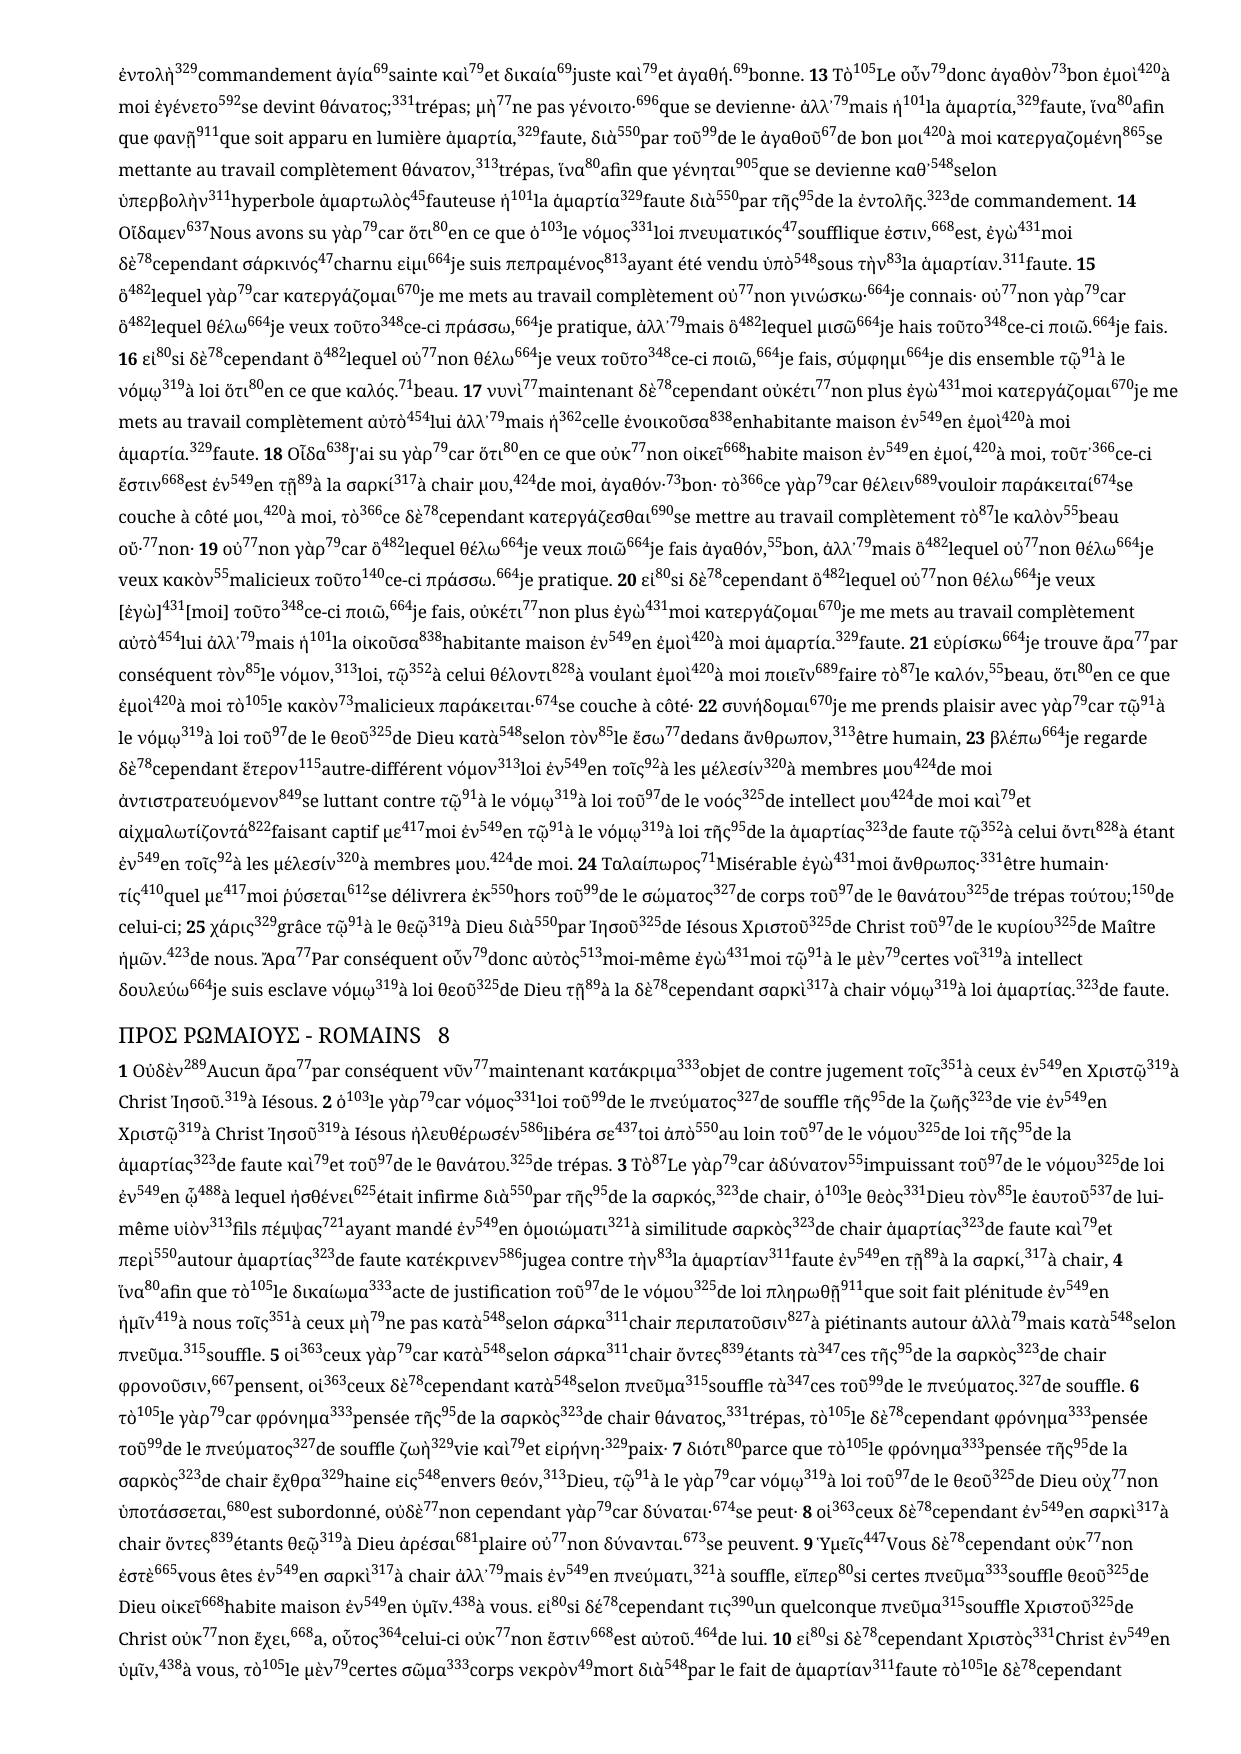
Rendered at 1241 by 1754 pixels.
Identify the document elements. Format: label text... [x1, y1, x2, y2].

text 1 Οὐδὲν289Aucun ἄρα77par conséquent νῦν77maintenant κατάκριμα333objet de contre jugement τοῖς351à ceux ἐν549en Χριστῷ319à Christ Ἰησοῦ.319à Iésous. 2 ὁ103le γὰρ79car νόμος331loi τοῦ99de le πνεύματος327de souffle τῆς95de la ζωῆς323de vie ἐν549en Χριστῷ319à Christ Ἰησοῦ319à Iésous ἠλευθέρωσέν586libéra σε437toi ἀπὸ550au loin τοῦ97de le νόμου325de loi τῆς95de la ἁμαρτίας323de faute καὶ79et τοῦ97de le θανάτου.325de trépas. 3 Τὸ87Le γὰρ79car ἀδύνατον55impuissant τοῦ97de le νόμου325de loi ἐν549en ᾧ488à lequel ἠσθένει625était infirme διὰ550par τῆς95de la σαρκός,323de chair, ὁ103le θεὸς331Dieu τὸν85le ἑαυτοῦ537de lui-même υἱὸν313fils πέμψας721ayant mandé ἐν549en ὁμοιώματι321à similitude σαρκὸς323de chair ἁμαρτίας323de faute καὶ79et περὶ550autour ἁμαρτίας323de faute κατέκρινεν586jugea contre τὴν83la ἁμαρτίαν311faute ἐν549en τῇ89à la σαρκί,317à chair, 4 ἵνα80afin que τὸ105le δικαίωμα333acte de justification τοῦ97de le νόμου325de loi πληρωθῇ911que soit fait plénitude ἐν549en ἡμῖν419à nous τοῖς351à ceux μὴ79ne pas κατὰ548selon σάρκα311chair περιπατοῦσιν827à piétinants autour ἀλλὰ79mais κατὰ548selon πνεῦμα.315souffle. 5 οἱ363ceux γὰρ79car κατὰ548selon σάρκα311chair ὄντες839étants τὰ347ces τῆς95de la σαρκὸς323de chair φρονοῦσιν,667pensent, οἱ363ceux δὲ78cependant κατὰ548selon πνεῦμα315souffle τὰ347ces τοῦ99de le πνεύματος.327de souffle. 6 τὸ105le γὰρ79car φρόνημα333pensée τῆς95de la σαρκὸς323de chair θάνατος,331trépas, τὸ105le δὲ78cependant φρόνημα333pensée τοῦ99de le πνεύματος327de souffle ζωὴ329vie καὶ79et εἰρήνη·329paix· 7 διότι80parce que τὸ105le φρόνημα333pensée τῆς95de la σαρκὸς323de chair ἔχθρα329haine εἰς548envers θεόν,313Dieu, τῷ91à le γὰρ79car νόμῳ319à loi τοῦ97de le θεοῦ325de Dieu οὐχ77non ὑποτάσσεται,680est subordonné, οὐδὲ77non cependant γὰρ79car δύναται·674se peut· 8 οἱ363ceux δὲ78cependant ἐν549en σαρκὶ317à chair ὄντες839étants θεῷ319à Dieu ἀρέσαι681plaire οὐ77non δύνανται.673se peuvent. 9 Ὑμεῖς447Vous δὲ78cependant οὐκ77non ἐστὲ665vous êtes ἐν549en σαρκὶ317à chair ἀλλ᾽79mais ἐν549en πνεύματι,321à souffle, εἴπερ80si certes πνεῦμα333souffle θεοῦ325de Dieu οἰκεῖ668habite maison ἐν549en ὑμῖν.438à vous. εἰ80si δέ78cependant τις390un quelconque πνεῦμα315souffle Χριστοῦ325de Christ οὐκ77non ἔχει,668a, οὗτος364celui-ci οὐκ77non ἔστιν668est αὐτοῦ.464de lui. 10 εἰ80si δὲ78cependant Χριστὸς331Christ ἐν549en ὑμῖν,438à vous, τὸ105le μὲν79certes σῶμα333corps νεκρὸν49mort διὰ548par le fait de ἁμαρτίαν311faute τὸ105le δὲ78cependant πνεῦμα333souffle ζωὴ329vie διὰ548par le fait de δικαιοσύνην.311justice. 11 εἰ80si δὲ78cependant τὸ105le πνεῦμα333souffle τοῦ358de celui ἐγείραντος716de ayant éveillé τὸν85le Ἰησοῦν313Iésous ἐκ550hors νεκρῶν64de morts οἰκεῖ668habite maison ἐν549en ὑμῖν,438à vous, ὁ364celui ἐγείρας721ayant éveillé ἐκ550hors νεκρῶν64de morts Χριστὸν313Christ Ἰησοῦν313Iésous ζῳοποιήσει606fera être vivant καὶ77aussi τὰ86les θνητὰ5mortels σώματα314corps ὑμῶν441de vous διὰ550par τοῦ99de le ἐνοικοῦντος836de enhabitant maison αὐτοῦ464de lui πνεύματος327de souffle ἐν549en ὑμῖν.438à vous. 12 Ἄρα77Par conséquent οὖν,79donc, ἀδελφοί,336frères, ὀφειλέται330débiteurs ἐσμὲν663nous sommes οὐ77non τῇ89à la σαρκὶ317à chair τοῦ360de ce κατὰ548selon σάρκα311chair ζῆν,689vivre, 13 εἰ80si γὰρ79car κατὰ548selon σάρκα311chair ζῆτε,665vous vivez, μέλλετε665vous imminez ἀποθνῄσκειν·689mourir loin· εἰ80si δὲ78cependant πνεύματι321à souffle τὰς82les πράξεις310pratiques τοῦ99de le σώματος327de corps θανατοῦτε,665vous mettez à trépas, ζήσεσθε.609vous vous vivrez. 14 ὅσοι497autant lesquels γὰρ79car πνεύματι321à souffle θεοῦ325de Dieu ἄγονται,679sont conduits, οὗτοι363ceux-ci υἱοὶ330fils θεοῦ325de Dieu εἰσιν.667sont. 15 οὐ77non γὰρ79car ἐλάβετε583vous prîtes πνεῦμα315souffle δουλείας323de esclavage πάλιν77de nouveau εἰς548envers φόβον313effroi ἀλλ᾽79mais ἐλάβετε583vous prîtes πνεῦμα315souffle υἱοθεσίας323de adoption comme fils ἐν549en ᾧ488à lequel κράζομεν·663nous croassons· αββα304Abba ὁ109le πατήρ.337père. 16 αὐτὸ543lui-même τὸ105le πνεῦμα333souffle συμμαρτυρεῖ668témoigne avec τῷ93à le πνεύματι321à souffle ἡμῶν423de nous ὅτι80en ce que ἐσμὲν663nous sommes τέκνα332enfants θεοῦ.325de Dieu. 17 εἰ80si δὲ78cependant τέκνα,332enfants, καὶ77aussi κληρονόμοι·330héritiers· κληρονόμοι330héritiers μὲν79certes θεοῦ,325de Dieu, συγκληρονόμοι70cohéritiers δὲ78cependant Χριστοῦ,325de Christ, εἴπερ80si certes συμπάσχομεν663nous souffrons avec ἵνα80afin que καὶ77aussi συνδοξασθῶμεν.906que nous soyons glorifié avec. 18 Λογίζομαι670Je me calcule γὰρ79car ὅτι80en ce que οὐκ77non ἄξια48dignes τὰ104les παθήματα332passions de souffrances τοῦ97de le νῦν77maintenant καιροῦ325de moment πρὸς548vers τὴν83la μέλλουσαν820imminante δόξαν311gloire ἀποκαλυφθῆναι683être découvert εἰς548envers ἡμᾶς.416nous. 19 ἡ101la γὰρ79car ἀποκαραδοκία329attente sérieuse τῆς95de la κτίσεως323de création τὴν83la ἀποκάλυψιν311découverte τῶν96de les υἱῶν324de fils τοῦ97de le θεοῦ325de Dieu ἀπεκδέχεται.674se attend longuement. 20 τῇ89à la γὰρ79car ματαιότητι317à vanité ἡ101la κτίσις329création ὑπετάγη,600fut subordonné, οὐχ77non ἑκοῦσα69volontiers ἀλλὰ79mais διὰ548par le fait de τὸν346celui ὑποτάξαντα,707ayant subordonné, ἐφ᾽549sur ἑλπίδι317à espérance 21 ὅτι80en ce que καὶ77aussi αὐτὴ540elle-même ἡ101la κτίσις329création ἐλευθερωθήσεται619sera libéré ἀπὸ550au loin τῆς95de la δουλείας323de esclavage τῆς95de la φθορᾶς323de corruption εἰς548envers τὴν83la ἐλευθερίαν311liberté τῆς95de la δόξης323de gloire τῶν98de les τέκνων326de enfants τοῦ97de le θεοῦ.325de Dieu. 22 οἴδαμεν637nous avons su γὰρ79car ὅτι80en ce que πᾶσα285toute ἡ101la κτίσις329création συστενάζει668soupire ensemble καὶ79et συνωδίνει668souffre ensemble les douleurs de l'enfantement ἄχρι552jusqu'à l'extrémité τοῦ358de celui νῦν·77maintenant· 23 οὐ77non μόνον77seulement δέ,78cependant, ἀλλὰ79mais καὶ77aussi αὐτοὶ512nous-mêmes τὴν83la ἀπαρχὴν311prémisse τοῦ99de le πνεύματος327de souffle ἔχοντες,839ayants, ἡμεῖς430nous καὶ77aussi αὐτοὶ512nous-mêmes ἐν549en ἑαυτοῖς508à nous-mêmes στενάζομεν663nous soupirons υἱοθεσίαν311adoption comme fils ἀπεκδεχόμενοι,866se attendants longuement, τὴν83la ἀπολύτρωσιν311rançon intégrale τοῦ99de le σώματος327de corps ἡμῶν.423de nous. 24 τῇ89à la γὰρ79car ἐλπίδι317à espérance ἐσώθημεν·595nous fûmes sauvé· ἐλπὶς329espérance δὲ78cependant βλεπομένη889étante regardée οὐκ77non ἔστιν668est ἐλπίς·329espérance· ὃ482lequel γὰρ79car βλέπει668regarde τίς390un quelconque ἐλπίζει;668espère; 25 εἰ80si δὲ78cependant ὃ482lequel οὐ77non βλέπομεν663nous regardons ἐλπίζομεν,663nous espérons, δι᾽550par ὑπομονῆς323de résistance ἀπεκδεχόμεθα.669nous nous attendons longuement. 26 Ὡσαύτως77De même δὲ78cependant καὶ77aussi τὸ105le πνεῦμα333souffle συναντιλαμβάνεται674se prend contre avec τῇ89à la ἀσθενείᾳ317à infirmité ἡμῶν·423de nous· τὸ87le γὰρ79car τί399quel προσευξώμεθα900que nous nous priions καθὸ77selon que δεῖ668attache de lien οὐκ77non οἴδαμεν,637nous avons su, ἀλλ᾽79mais αὐτὸ543lui-même τὸ105le πνεῦμα333souffle ὑπερεντυγχάνει668intercède au-dessus στεναγμοῖς318à soupirs ἀλαλήτοις·9à inexprimables· 27 ὁ364celui δὲ78cependant ἐραυνῶν840scrutant τὰς242les καρδίας310coeurs οἶδεν642a su τί412quel τὸ105le φρόνημα333pensée τοῦ99de le πνεύματος,327de souffle, ὅτι80en ce que κατὰ548selon θεὸν313Dieu ἐντυγχάνει668intercède ὑπὲρ550au-dessus ἁγίων.64de saints. 28 Οἴδαμεν637Nous avons su δὲ78cependant ὅτι80en ce que τοῖς351à ceux ἀγαπῶσιν827à aimants τὸν85le θεὸν313Dieu πάντα374tous συνεργεῖ668travaille avec εἰς548envers ἀγαθόν,55bon, τοῖς351à ceux κατὰ548selon πρόθεσιν311proposition κλητοῖς37à appelés οὖσιν.827à étants. 29 ὅτι80en ce que οὓς479lesquels προέγνω,586connut avant, καὶ77aussi προώρισεν586prédétermina συμμόρφους52conformes τῆς95de la εἰκόνος323de icône τοῦ97de le υἱοῦ325de fils αὐτοῦ,464de lui, εἰς548envers τὸ348ce εἶναι689être αὐτὸν452lui πρωτότοκον32premier-né ἐν549en πολλοῖς274à nombreux ἀδελφοῖς·318à frères· 30 οὓς479lesquels δὲ78cependant προώρισεν,586prédétermina, τούτους345ceux-ci καὶ77aussi ἐκάλεσεν·586appela· καὶ79et οὓς479lesquels ἐκάλεσεν,586appela, τούτους345ceux-ci καὶ77aussi ἐδικαίωσεν·586justifia· οὓς479lesquels δὲ78cependant ἐδικαίωσεν,586justifia, τούτους345ceux-ci καὶ77aussi ἐδόξασεν.586glorifia. 31 Τί399Quel οὖν79donc ἐροῦμεν601nous dirons πρὸς548vers ταῦτα;347ces-ci; εἰ80si ὁ103le θεὸς331Dieu ὑπὲρ550au-dessus ἡμῶν,423de nous, τίς410quel καθ᾽550contre ἡμῶν;423de nous; 32 ὅς498lequel γε340du moins τοῦ257de le ἰδίου127de en propre υἱοῦ325de fils οὐκ77non ἐφείσατο592se épargna ἀλλ᾽79mais ὑπὲρ550au-dessus ἡμῶν423de nous πάντων383de tous παρέδωκεν586livra αὐτόν,452lui, πῶς77comment? οὐχὶ77non pas καὶ77aussi σὺν549avec αὐτῷ458à lui τὰ347ces πάντα270tous ἡμῖν419à nous χαρίσεται;612se fera grâce; 33 τίς410quel ἐγκαλέσει606appellera en accusation κατὰ550contre ἐκλεκτῶν64de élus θεοῦ;325de Dieu; θεὸς331Dieu ὁ364celui δικαιῶν·840justifiant· 34 τίς410quel ὁ364celui κατακρινῶν;840jugeant contre; Χριστὸς331Christ [Ἰησοῦς]331[Iésous] ὁ364celui ἀποθανών,721ayant mort loin, μᾶλλον77davantage δὲ78cependant ἐγερθείς,760ayant été éveillé, ὃς498lequel καί77aussi ἐστιν668est ἐν549en δεξιᾷ57à droite τοῦ97de le θεοῦ,325de Dieu, ὃς498lequel καὶ77aussi ἐντυγχάνει668intercède ὑπὲρ550au-dessus ἡμῶν.423de nous. 35 τίς410quel ἡμᾶς416nous χωρίσει606séparera ἀπὸ550au loin τῆς95de la ἀγάπης323de amour τοῦ97de le Χριστοῦ;325de Christ; θλῖψις329oppression ἢ79ou στενοχωρία329étroitesse d'espace ἢ79ou διωγμὸς331poursuite ἢ79ou λιμὸς331famine ἢ79ou γυμνότης329nudité ἢ79ou κίνδυνος331risque ἢ79ou μάχαιρα;329machette; 36 καθὼς77de haut en bas comme γέγραπται654a été graphé ὅτι80en ce que ἕνεκεν552à cause σοῦ442de toi θανατούμεθα675nous sommes mis à trépas ὅλην267toute entière τὴν83la ἡμέραν,311journée, ἐλογίσθημεν595nous fûmes calculé ὡς80comme πρόβατα332brebis σφαγῆς.323de égorgement. 37 ἀλλ᾽79mais ἐν549en τούτοις353à ces-ci πᾶσιν276à tous ὑπερνικῶμεν663nous vainquons au-dessus διὰ550par τοῦ358de celui ἀγαπήσαντος716de ayant aimé ἡμᾶς.416nous. 38 πέπεισμαι650j'ai été persuadé γὰρ79car ὅτι80en ce que οὔτε79ni θάνατος331trépas οὔτε79ni ζωὴ329vie οὔτε79ni ἄγγελοι330messagers οὔτε79ni ἀρχαὶ328origines οὔτε79ni ἐνεστῶτα784ayants dressés dedans οὔτε79ni μέλλοντα841imminants οὔτε79ni δυνάμεις328puissances 39 οὔτε79ni ὕψωμα333hauteur οὔτε79ni βάθος333profondeur οὔτε79ni τις285une quelconque κτίσις329création ἑτέρα130autre-différente δυνήσεται612se pourra ἡμᾶς416nous χωρίσαι681séparer ἀπὸ550au loin τῆς95de la ἀγάπης323de amour τοῦ97de le θεοῦ325de Dieu τῆς356de celle ἐν549en Χριστῷ319à Christ Ἰησοῦ319à Iésous τῷ91à le κυρίῳ319à Maître ἡμῶν.423de nous. [118, 1055, 1181, 1682]
text 1 Ἢ79Ou ἀγνοεῖτε,665vous méconnaissez, ἀδελφοί,336frères, γινώσκουσιν827à connaissants γὰρ79car νόμον313loi λαλῶ,664je bavarde, ὅτι80en ce que ὁ103le νόμος331loi κυριεύει668maîtrise τοῦ97de le ἀνθρώπου325de être humain ἐφ᾽548sur ὅσον295autant lequel χρόνον313temps ζῇ;668vit; 2 ἡ101la γὰρ79car ὕπανδρος20sous homme γυνὴ329femme τῷ91à le ζῶντι828à vivant ἀνδρὶ319à homme δέδεται654a été attaché de lien νόμῳ·319à loi· ἐὰν80si le cas échéant δὲ78cependant ἀποθάνῃ899que meure loin ὁ103le ἀνήρ,331homme, κατήργηται654a été rendu complètement sans travail ἀπὸ550au loin τοῦ97de le νόμου325de loi τοῦ97de le ἀνδρός.325de homme. 3 ἄρα77par conséquent οὖν79donc ζῶντος834de vivant τοῦ257de le ἀνδρὸς325de homme μοιχαλὶς329adultère χρηματίσει606négociera du besoin ἐὰν80si le cas échéant γένηται905que se devienne ἀνδρὶ319à homme ἑτέρῳ·121à autre-différent· ἐὰν80si le cas échéant δὲ78cependant ἀποθάνῃ899que meure loin ὁ103le ἀνήρ,331homme, ἐλευθέρα45libre ἐστὶν668est ἀπὸ550au loin τοῦ97de le νόμου,325de loi, τοῦ360de ce μὴ77ne pas εἶναι689être αὐτὴν450elle μοιχαλίδα311adultère γενομένην724se ayante devenue ἀνδρὶ319à homme ἑτέρῳ.121à autre-différent. 4 ὥστε,80de sorte que, ἀδελφοί336frères μου,424de moi, καὶ77aussi ὑμεῖς447vous ἐθανατώθητε597vous fûtes mis à trépas τῷ91à le νόμῳ319à loi διὰ550par τοῦ99de le σώματος327de corps τοῦ97de le Χριστοῦ,325de Christ, εἰς548envers τὸ348ce γενέσθαι682se devenir ὑμᾶς436vous ἑτέρῳ,378à autre-différent, τῷ352à celui ἐκ550hors νεκρῶν64de morts ἐγερθέντι,748à ayant été éveillé, ἵνα80afin que καρποφορήσωμεν894que nous colportions du fruit τῷ91à le θεῷ.319à Dieu. 5 ὅτε80lorsque γὰρ79car ἦμεν620nous étions ἐν549en τῇ89à la σαρκί,317à chair, τὰ104les παθήματα332passions de souffrances τῶν94de les ἁμαρτιῶν322de fautes τὰ365ces διὰ550par τοῦ97de le νόμου325de loi ἐνηργεῖτο631se énergisait ἐν549en τοῖς92à les μέλεσιν320à membres ἡμῶν,423de nous, εἰς548envers τὸ348ce καρποφορῆσαι681colporter du fruit τῷ91à le θανάτῳ·319à trépas· 6 νυνὶ77maintenant δὲ78cependant κατηργήθημεν595nous fûmes rendu complètement sans travail ἀπὸ550au loin τοῦ97de le νόμου325de loi ἀποθανόντες720ayants morts loin ἐν549en ᾧ486à lequel κατειχόμεθα,632nous étions tenu de haut en bas, ὥστε80de sorte que δουλεύειν689être esclave ἡμᾶς416nous ἐν549en καινότητι317à nouveauté πνεύματος327de souffle καὶ79et οὐ77non παλαιότητι317à vieillesse γράμματος.327de lettre. 7 Τί399Quel οὖν79donc ἐροῦμεν;601nous dirons; ὁ103le νόμος331loi ἁμαρτία;329faute; μὴ77ne pas γένοιτο·696que se devienne· ἀλλὰ79mais τὴν83la ἁμαρτίαν311faute οὐκ77non ἔγνων582je connus εἰ551si μὴ77ne pas διὰ550par νόμου·325de loi· τήν83la τε79en outre γὰρ79car ἐπιθυμίαν311désir en fureur οὐκ77non ᾔδειν655j'avais su εἰ551si μὴ77ne pas ὁ103le νόμος331loi ἔλεγεν·625disait· οὐκ77non ἐπιθυμήσεις.604tu désireras en fureur. 8 ἀφορμὴν311occasion δὲ78cependant λαβοῦσα719ayante prise ἡ101la ἁμαρτία329faute διὰ550par τῆς95de la ἐντολῆς323de commandement κατειργάσατο592se mit au travail complètement ἐν549en ἐμοὶ420à moi πᾶσαν267toute ἐπιθυμίαν·311désir en fureur· χωρὶς552séparément γὰρ79car νόμου325de loi ἁμαρτία329faute νεκρά.45morte. 9 ἐγὼ431moi δὲ78cependant ἔζων621je vivais χωρὶς552séparément νόμου325de loi ποτέ,77à un moment, ἐλθούσης714de ayante venue δὲ78cependant τῆς95de la ἐντολῆς323de commandement ἡ101la ἁμαρτία329faute ἀνέζησεν,586vécut de bas en haut, 10 ἐγὼ431moi δὲ78cependant ἀπέθανον582je mourus loin καὶ79et εὑρέθη600fut trouvé μοι420à moi ἡ101la ἐντολὴ329commandement ἡ362celle εἰς548envers ζωήν,311vie, αὕτη362celle-ci εἰς548envers θάνατον·313trépas· 11 ἡ101la γὰρ79car ἁμαρτία329faute ἀφορμὴν311occasion λαβοῦσα719ayante prise διὰ550par τῆς95de la ἐντολῆς323de commandement ἐξηπάτησέν586appâta d'excès με417moi καὶ79et δι᾽550par αὐτῆς462de elle ἀπέκτεινεν.586tua catégoriquement. 12 ὥστε80de sorte que ὁ103le μὲν77certes νόμος331loi ἅγιος47saint καὶ79et ἡ101la ἐντολὴ329commandement ἁγία69sainte καὶ79et δικαία69juste καὶ79et ἀγαθή.69bonne. 13 Τὸ105Le οὖν79donc ἀγαθὸν73bon ἐμοὶ420à moi ἐγένετο592se devint θάνατος;331trépas; μὴ77ne pas γένοιτο·696que se devienne· ἀλλ᾽79mais ἡ101la ἁμαρτία,329faute, ἵνα80afin que φανῇ911que soit apparu en lumière ἁμαρτία,329faute, διὰ550par τοῦ99de le ἀγαθοῦ67de bon μοι420à moi κατεργαζομένη865se mettante au travail complètement θάνατον,313trépas, ἵνα80afin que γένηται905que se devienne καθ᾽548selon ὑπερβολὴν311hyperbole ἁμαρτωλὸς45fauteuse ἡ101la ἁμαρτία329faute διὰ550par τῆς95de la ἐντολῆς.323de commandement. 14 Οἴδαμεν637Nous avons su γὰρ79car ὅτι80en ce que ὁ103le νόμος331loi πνευματικός47soufflique ἐστιν,668est, ἐγὼ431moi δὲ78cependant σάρκινός47charnu εἰμι664je suis πεπραμένος813ayant été vendu ὑπὸ548sous τὴν83la ἁμαρτίαν.311faute. 15 ὃ482lequel γὰρ79car κατεργάζομαι670je me mets au travail complètement οὐ77non γινώσκω·664je connais· οὐ77non γὰρ79car ὃ482lequel θέλω664je veux τοῦτο348ce-ci πράσσω,664je pratique, ἀλλ᾽79mais ὃ482lequel μισῶ664je hais τοῦτο348ce-ci ποιῶ.664je fais. 16 εἰ80si δὲ78cependant ὃ482lequel οὐ77non θέλω664je veux τοῦτο348ce-ci ποιῶ,664je fais, σύμφημι664je dis ensemble τῷ91à le νόμῳ319à loi ὅτι80en ce que καλός.71beau. 17 νυνὶ77maintenant δὲ78cependant οὐκέτι77non plus ἐγὼ431moi κατεργάζομαι670je me mets au travail complètement αὐτὸ454lui ἀλλ᾽79mais ἡ362celle ἐνοικοῦσα838enhabitante maison ἐν549en ἐμοὶ420à moi ἁμαρτία.329faute. 18 Οἶδα638J'ai su γὰρ79car ὅτι80en ce que οὐκ77non οἰκεῖ668habite maison ἐν549en ἐμοί,420à moi, τοῦτ᾽366ce-ci ἔστιν668est ἐν549en τῇ89à la σαρκί317à chair μου,424de moi, ἀγαθόν·73bon· τὸ366ce γὰρ79car θέλειν689vouloir παράκειταί674se couche à côté μοι,420à moi, τὸ366ce δὲ78cependant κατεργάζεσθαι690se mettre au travail complètement τὸ87le καλὸν55beau οὔ·77non· 19 οὐ77non γὰρ79car ὃ482lequel θέλω664je veux ποιῶ664je fais ἀγαθόν,55bon, ἀλλ᾽79mais ὃ482lequel οὐ77non θέλω664je veux κακὸν55malicieux τοῦτο140ce-ci πράσσω.664je pratique. 20 εἰ80si δὲ78cependant ὃ482lequel οὐ77non θέλω664je veux [ἐγὼ]431[moi] τοῦτο348ce-ci ποιῶ,664je fais, οὐκέτι77non plus ἐγὼ431moi κατεργάζομαι670je me mets au travail complètement αὐτὸ454lui ἀλλ᾽79mais ἡ101la οἰκοῦσα838habitante maison ἐν549en ἐμοὶ420à moi ἁμαρτία.329faute. 21 εὑρίσκω664je trouve ἄρα77par conséquent τὸν85le νόμον,313loi, τῷ352à celui θέλοντι828à voulant ἐμοὶ420à moi ποιεῖν689faire τὸ87le καλόν,55beau, ὅτι80en ce que ἐμοὶ420à moi τὸ105le κακὸν73malicieux παράκειται·674se couche à côté· 22 συνήδομαι670je me prends plaisir avec γὰρ79car τῷ91à le νόμῳ319à loi τοῦ97de le θεοῦ325de Dieu κατὰ548selon τὸν85le ἔσω77dedans ἄνθρωπον,313être humain, 23 βλέπω664je regarde δὲ78cependant ἕτερον115autre-différent νόμον313loi ἐν549en τοῖς92à les μέλεσίν320à membres μου424de moi ἀντιστρατευόμενον849se luttant contre τῷ91à le νόμῳ319à loi τοῦ97de le νοός325de intellect μου424de moi καὶ79et αἰχμαλωτίζοντά822faisant captif με417moi ἐν549en τῷ91à le νόμῳ319à loi τῆς95de la ἁμαρτίας323de faute τῷ352à celui ὄντι828à étant ἐν549en τοῖς92à les μέλεσίν320à membres μου.424de moi. 24 Ταλαίπωρος71Misérable ἐγὼ431moi ἄνθρωπος·331être humain· τίς410quel με417moi ῥύσεται612se délivrera ἐκ550hors τοῦ99de le σώματος327de corps τοῦ97de le θανάτου325de trépas τούτου;150de celui-ci; 25 χάρις329grâce τῷ91à le θεῷ319à Dieu διὰ550par Ἰησοῦ325de Iésous Χριστοῦ325de Christ τοῦ97de le κυρίου325de Maître ἡμῶν.423de nous. Ἄρα77Par conséquent οὖν79donc αὐτὸς513moi-même ἐγὼ431moi τῷ91à le μὲν79certes νοῒ319à intellect δουλεύω664je suis esclave νόμῳ319à loi θεοῦ325de Dieu τῇ89à la δὲ78cependant σαρκὶ317à chair νόμῳ319à loi ἁμαρτίας.323de faute. [118, 59, 1181, 1002]
text ΠΡΟΣ ΡΩΜΑΙΟΥΣ - ROMAINS 8 [118, 1021, 1181, 1050]
